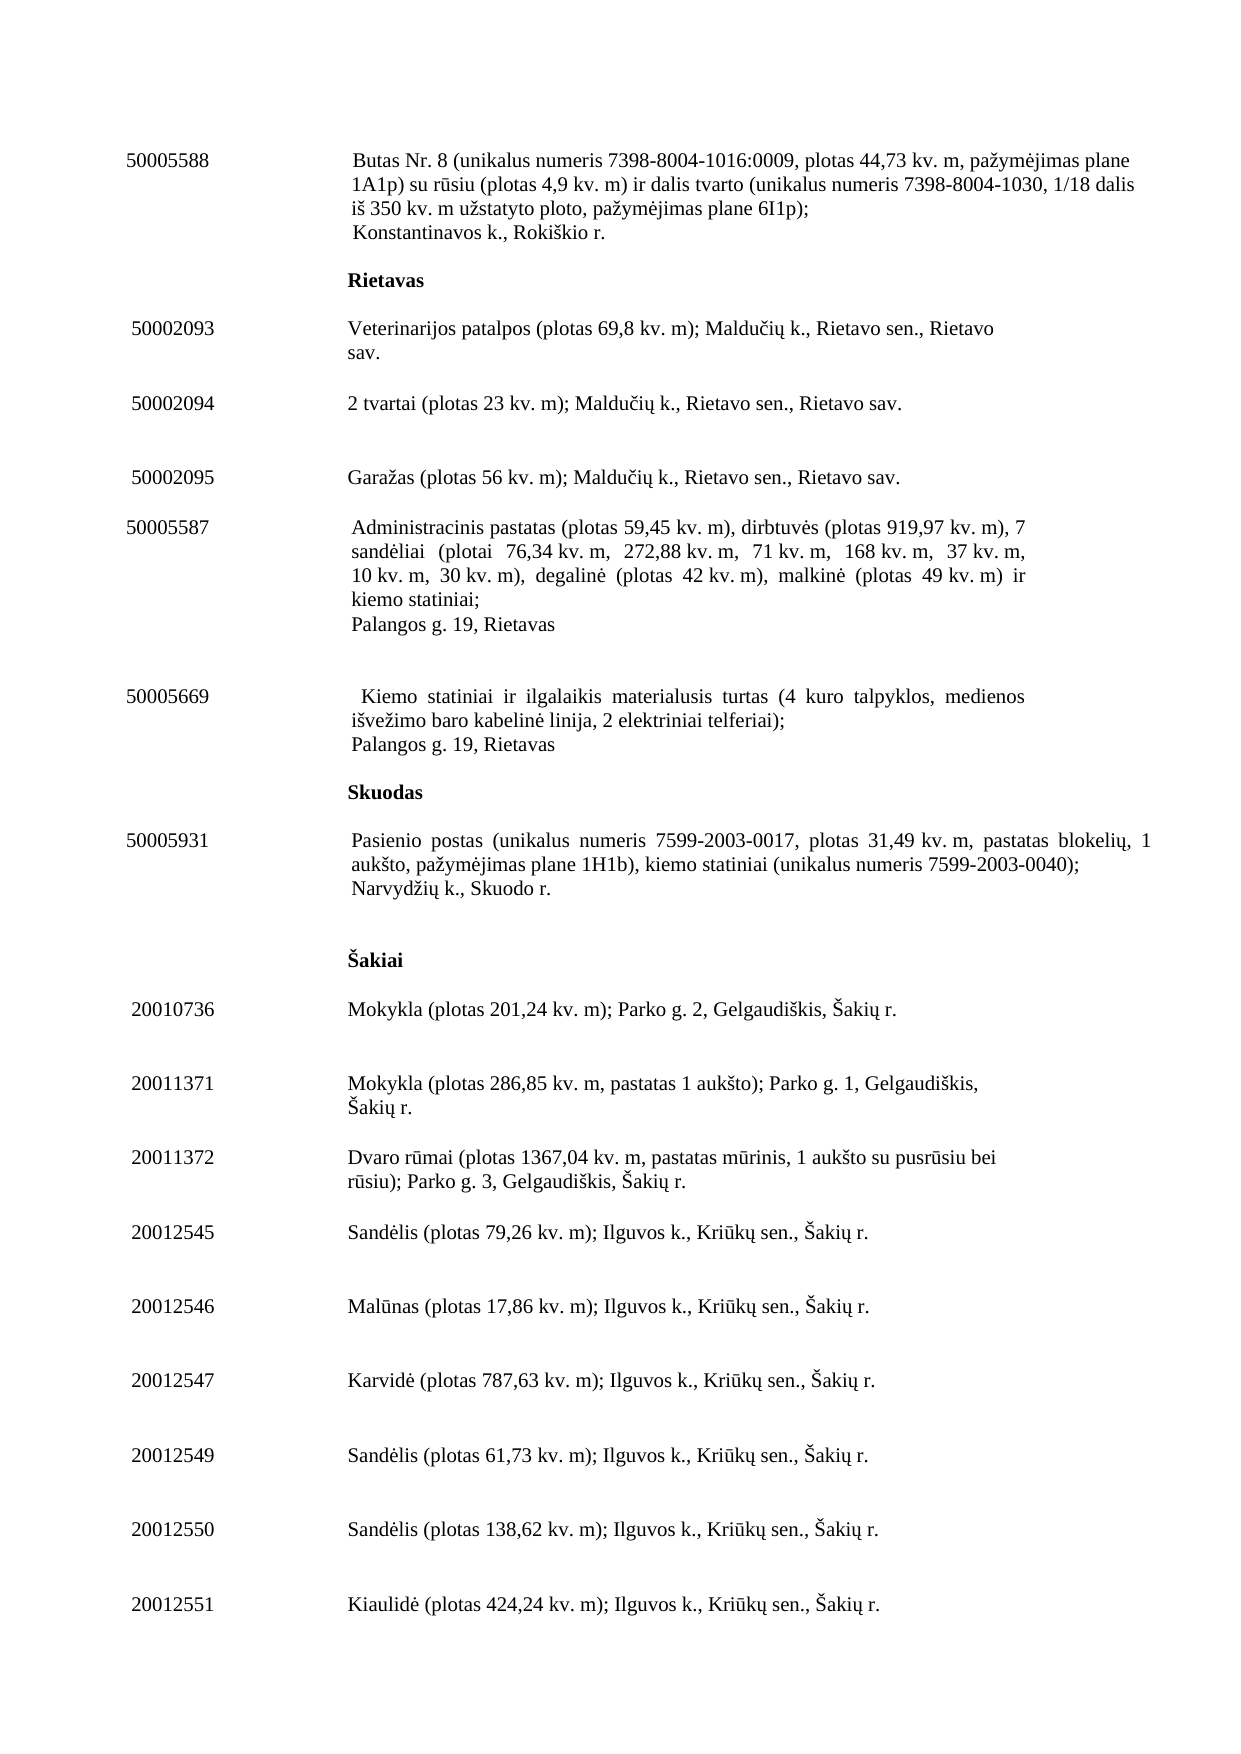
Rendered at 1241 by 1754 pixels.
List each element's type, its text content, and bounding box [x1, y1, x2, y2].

table_cell [1148, 1294, 1155, 1344]
table_cell [1077, 996, 1081, 1047]
table_cell [1155, 1121, 1163, 1145]
table_cell [1170, 366, 1192, 391]
table_cell [1170, 1220, 1192, 1270]
table_cell [115, 366, 1155, 391]
table_cell [1163, 391, 1170, 441]
table_cell [1193, 1443, 1211, 1493]
table_cell [1193, 996, 1211, 1047]
table_cell [101, 804, 114, 828]
table_cell [1081, 391, 1148, 441]
table_cell [1081, 1443, 1148, 1493]
table_cell 20011371 [115, 1071, 336, 1121]
table_cell [1170, 1121, 1192, 1145]
table_cell [1037, 1443, 1077, 1493]
table_cell [1155, 1591, 1163, 1642]
table_cell [1193, 366, 1211, 391]
table_cell [1148, 996, 1155, 1047]
table_cell [115, 1047, 1155, 1071]
table_cell [1037, 1294, 1077, 1344]
table_cell [1193, 441, 1211, 465]
table_cell [1077, 316, 1081, 366]
table_cell [1163, 465, 1170, 515]
table_cell [1155, 148, 1163, 268]
table_cell [1170, 948, 1192, 972]
table_cell [1155, 1517, 1163, 1567]
table_cell [1163, 948, 1170, 972]
table_cell [101, 1344, 114, 1368]
table_cell [1163, 1270, 1170, 1294]
table_cell Pasienio postas (unikalus numeris 7599-2003-0017, plotas 31,49 kv. m, pastatas blokelių, 1 aukšto, pažymėjimas plane 1H1b), kiemo statiniai (unikalus numeris 7599-2003-0040); Narvydžių k., Skuodo r. [336, 828, 1163, 924]
table_cell [1155, 292, 1163, 316]
table_cell 2 tvartai (plotas 23 kv. m); Maldučių k., Rietavo sen., Rietavo sav. [336, 391, 1037, 441]
table_cell [101, 924, 114, 948]
table_cell [115, 1196, 1155, 1219]
table_cell [1170, 268, 1192, 292]
table_cell [1148, 465, 1155, 515]
table_cell [101, 780, 114, 804]
table_cell [101, 1121, 114, 1145]
table_cell [1081, 515, 1148, 684]
table_cell [101, 1196, 114, 1219]
table_cell Kiaulidė (plotas 424,24 kv. m); Ilguvos k., Kriūkų sen., Šakių r. [336, 1591, 1037, 1642]
table_cell [101, 828, 114, 924]
table_cell Kiemo statiniai ir ilgalaikis materialusis turtas (4 kuro talpyklos, medienos išvežimo baro kabelinė linija, 2 elektriniai telferiai); Palangos g. 19, Rietavas [336, 684, 1037, 780]
table_cell [1155, 804, 1163, 828]
table_cell [1193, 1568, 1211, 1591]
table_cell [1193, 1368, 1211, 1419]
table_cell [1193, 684, 1211, 780]
table_cell [1170, 1443, 1192, 1493]
table_cell 50002094 [115, 391, 336, 441]
table_cell [1037, 1145, 1077, 1196]
table_cell [1170, 1368, 1192, 1419]
table_cell [1163, 1344, 1170, 1368]
table_cell Garažas (plotas 56 kv. m); Maldučių k., Rietavo sen., Rietavo sav. [336, 465, 1037, 515]
table_cell [1170, 1419, 1192, 1443]
table_cell [1148, 1591, 1155, 1642]
table_cell [1170, 804, 1192, 828]
table_cell [1077, 1517, 1081, 1567]
table_cell 20012551 [115, 1591, 336, 1642]
table_cell [1163, 366, 1170, 391]
table_cell Malūnas (plotas 17,86 kv. m); Ilguvos k., Kriūkų sen., Šakių r. [336, 1294, 1037, 1344]
table_cell [1148, 1220, 1155, 1270]
table_cell [101, 1071, 114, 1121]
table_cell [1163, 1121, 1170, 1145]
table_cell [1170, 1493, 1192, 1517]
table_cell [1193, 1270, 1211, 1294]
table_cell [1148, 1071, 1155, 1121]
table_cell [101, 1591, 114, 1642]
table_cell [115, 1568, 1155, 1591]
table_cell [1193, 1517, 1211, 1567]
table_cell [1077, 1145, 1081, 1196]
table_cell [1148, 1517, 1155, 1567]
table_cell [1170, 1642, 1192, 1666]
table_cell [1077, 684, 1081, 780]
table_cell [115, 973, 1155, 996]
table_cell [115, 1270, 1155, 1294]
table_cell [1148, 1368, 1155, 1419]
table_cell [1170, 1591, 1192, 1642]
table_cell [1163, 1419, 1170, 1443]
table_cell [1163, 973, 1170, 996]
table_cell [1163, 1145, 1170, 1196]
table_cell [1155, 1419, 1163, 1443]
table_cell Butas Nr. 8 (unikalus numeris 7398-8004-1016:0009, plotas 44,73 kv. m, pažymėjimas plane 1A1p) su rūsiu (plotas 4,9 kv. m) ir dalis tvarto (unikalus numeris 7398-8004-1030, 1/18 dalis iš 350 kv. m užstatyto ploto, pažymėjimas plane 6I1p); Konstantinavos k., Rokiškio r. [336, 148, 1155, 268]
table_cell [1155, 1368, 1163, 1419]
table_cell [1037, 465, 1077, 515]
table_cell Skuodas [336, 780, 1155, 804]
table_cell Karvidė (plotas 787,63 kv. m); Ilguvos k., Kriūkų sen., Šakių r. [336, 1368, 1037, 1419]
table_cell [1163, 828, 1170, 924]
table_cell [1163, 148, 1170, 268]
table_cell [115, 948, 336, 972]
table_cell [1163, 996, 1170, 1047]
table_cell [1077, 1294, 1081, 1344]
table_cell [1081, 1071, 1148, 1121]
table_cell [1155, 1196, 1163, 1219]
table_cell [1170, 292, 1192, 316]
table_cell [101, 268, 114, 292]
table_cell [1077, 1591, 1081, 1642]
table_cell [1170, 684, 1192, 780]
table_cell [1193, 268, 1211, 292]
table_cell [1193, 973, 1211, 996]
table_cell Sandėlis (plotas 79,26 kv. m); Ilguvos k., Kriūkų sen., Šakių r. [336, 1220, 1037, 1270]
table_cell [1193, 515, 1211, 684]
table_cell [1170, 1270, 1192, 1294]
table_cell [1155, 780, 1163, 804]
table_cell [1148, 1145, 1155, 1196]
table_cell [1155, 366, 1163, 391]
table_cell [1155, 1220, 1163, 1270]
table_cell [1163, 1591, 1170, 1642]
table_cell [1155, 441, 1163, 465]
table_cell [115, 268, 336, 292]
table_cell [101, 1294, 114, 1344]
table_cell [101, 515, 114, 684]
table_cell Šakiai [336, 948, 1155, 972]
table_cell [1155, 684, 1163, 780]
table_cell [115, 804, 1155, 828]
table_cell [1148, 515, 1155, 684]
table_cell [1170, 996, 1192, 1047]
table_cell [101, 1443, 114, 1493]
table_cell [101, 441, 114, 465]
table_cell [101, 1145, 114, 1196]
table_cell [1155, 1294, 1163, 1344]
table_cell 50002095 [115, 465, 336, 515]
table_cell [1193, 1591, 1211, 1642]
table_cell [1193, 1196, 1211, 1219]
table_cell [115, 1121, 1155, 1145]
table_cell [1081, 1294, 1148, 1344]
table_cell Rietavas [336, 268, 1155, 292]
table_cell [1170, 973, 1192, 996]
table_cell [115, 292, 1155, 316]
table_cell [1037, 1071, 1077, 1121]
table_cell [1170, 391, 1192, 441]
table_cell [1163, 515, 1170, 684]
table_cell [1170, 780, 1192, 804]
table_cell [1170, 1196, 1192, 1219]
table_cell [1163, 1568, 1170, 1591]
table_cell 20012545 [115, 1220, 336, 1270]
table_cell [115, 1493, 1155, 1517]
table_cell 50005669 [115, 684, 336, 780]
table_cell [1193, 1294, 1211, 1344]
table_cell [115, 1419, 1155, 1443]
table_cell [1163, 1196, 1170, 1219]
table_cell [1081, 684, 1148, 780]
table_cell 50002093 [115, 316, 336, 366]
table_cell [101, 973, 114, 996]
table_cell [1081, 1591, 1148, 1642]
table_cell [1155, 1047, 1163, 1071]
table_cell [1163, 804, 1170, 828]
table_cell [1163, 1047, 1170, 1071]
table_cell 50005588 [115, 148, 336, 268]
table_cell [1163, 1642, 1170, 1666]
table_cell [115, 780, 336, 804]
table_cell 20012549 [115, 1443, 336, 1493]
table_cell [1170, 1568, 1192, 1591]
table_cell [1155, 1071, 1163, 1121]
table_cell [101, 948, 114, 972]
table_cell [101, 391, 114, 441]
table_cell [1155, 391, 1163, 441]
table_cell [1163, 1493, 1170, 1517]
table_cell [101, 1368, 114, 1419]
table_cell [1163, 1071, 1170, 1121]
table_cell [1081, 316, 1148, 366]
table_cell [1081, 465, 1148, 515]
table_cell Mokykla (plotas 201,24 kv. m); Parko g. 2, Gelgaudiškis, Šakių r. [336, 996, 1037, 1047]
table_cell 20012550 [115, 1517, 336, 1567]
table_cell [1193, 1493, 1211, 1517]
table_cell [1081, 1517, 1148, 1567]
table_cell [115, 1642, 1155, 1666]
table_cell Veterinarijos patalpos (plotas 69,8 kv. m); Maldučių k., Rietavo sen., Rietavo sav. [336, 316, 1037, 366]
table_cell [1193, 292, 1211, 316]
table_cell [1170, 1145, 1192, 1196]
table_cell [1170, 515, 1192, 684]
table_cell [1155, 316, 1163, 366]
table_cell [1037, 391, 1077, 441]
table_cell [101, 1270, 114, 1294]
table_cell [1037, 1220, 1077, 1270]
table_cell [1163, 780, 1170, 804]
table_cell [1170, 1294, 1192, 1344]
table_cell Sandėlis (plotas 61,73 kv. m); Ilguvos k., Kriūkų sen., Šakių r. [336, 1443, 1037, 1493]
table_cell [1163, 1368, 1170, 1419]
table_cell [1081, 996, 1148, 1047]
table_cell 50005931 [115, 828, 336, 924]
table_cell [1163, 1294, 1170, 1344]
table_cell [1155, 515, 1163, 684]
table_cell [1155, 1642, 1163, 1666]
table_cell [101, 1493, 114, 1517]
table_cell [1193, 828, 1211, 924]
table_cell [1155, 1270, 1163, 1294]
table_cell [1155, 948, 1163, 972]
table_cell [1037, 684, 1077, 780]
table_cell [101, 1568, 114, 1591]
table_cell [1077, 1071, 1081, 1121]
table_cell [115, 924, 1155, 948]
table_cell [1163, 1443, 1170, 1493]
table_cell [101, 148, 114, 268]
table_cell [1148, 1443, 1155, 1493]
table_cell [101, 366, 114, 391]
table_cell [1081, 1368, 1148, 1419]
table_cell [101, 292, 114, 316]
table_cell [101, 465, 114, 515]
table_cell Mokykla (plotas 286,85 kv. m, pastatas 1 aukšto); Parko g. 1, Gelgaudiškis, Šakių r. [336, 1071, 1037, 1121]
table_cell [1155, 465, 1163, 515]
table_cell [1170, 465, 1192, 515]
table_cell [101, 316, 114, 366]
table_cell [1163, 268, 1170, 292]
table_cell 20011372 [115, 1145, 336, 1196]
table_cell [1193, 1047, 1211, 1071]
table_cell [1170, 316, 1192, 366]
table_cell [101, 1642, 114, 1666]
table_cell [1037, 515, 1077, 684]
table_cell [1170, 1517, 1192, 1567]
table_cell [101, 996, 114, 1047]
table_cell [1193, 1419, 1211, 1443]
table_cell [1193, 1071, 1211, 1121]
table_cell [1037, 1517, 1077, 1567]
table_cell [1193, 1145, 1211, 1196]
table_cell [1148, 316, 1155, 366]
table_cell [101, 1419, 114, 1443]
table_cell [1193, 148, 1211, 268]
table_cell [1170, 924, 1192, 948]
table_cell [1193, 391, 1211, 441]
table_cell Dvaro rūmai (plotas 1367,04 kv. m, pastatas mūrinis, 1 aukšto su pusrūsiu bei rūsiu); Parko g. 3, Gelgaudiškis, Šakių r. [336, 1145, 1037, 1196]
table_cell 20012546 [115, 1294, 336, 1344]
table_cell [1170, 1344, 1192, 1368]
table_cell [101, 1220, 114, 1270]
table_cell [1037, 1591, 1077, 1642]
table_cell [1155, 1443, 1163, 1493]
table_cell [1037, 1368, 1077, 1419]
table_cell [1193, 804, 1211, 828]
table_cell [1193, 948, 1211, 972]
table_cell [1163, 684, 1170, 780]
table_cell [1193, 1220, 1211, 1270]
table_cell [1163, 441, 1170, 465]
table_cell [1170, 828, 1192, 924]
table_cell 50005587 [115, 515, 336, 684]
table_cell [1193, 1344, 1211, 1368]
table_cell 20012547 [115, 1368, 336, 1419]
table_cell [1077, 515, 1081, 684]
table_cell [115, 1344, 1155, 1368]
table_cell [1170, 441, 1192, 465]
table_cell [1193, 1121, 1211, 1145]
table_cell Sandėlis (plotas 138,62 kv. m); Ilguvos k., Kriūkų sen., Šakių r. [336, 1517, 1037, 1567]
table_cell [1163, 316, 1170, 366]
table_cell [1081, 1220, 1148, 1270]
table_cell [101, 684, 114, 780]
table_cell [1077, 465, 1081, 515]
table_cell [1170, 1047, 1192, 1071]
table_cell [1170, 148, 1192, 268]
table_cell [1193, 1642, 1211, 1666]
table_cell [1148, 391, 1155, 441]
table_cell [1170, 1071, 1192, 1121]
table_cell [1163, 292, 1170, 316]
table_cell [1193, 924, 1211, 948]
table_cell [1155, 996, 1163, 1047]
table_cell [1077, 1368, 1081, 1419]
table_cell [101, 1047, 114, 1071]
table_cell [1155, 1145, 1163, 1196]
table_cell [1163, 1220, 1170, 1270]
table_cell [1148, 684, 1155, 780]
table_cell [1163, 1517, 1170, 1567]
table_cell [115, 441, 1155, 465]
table_cell [1155, 973, 1163, 996]
table_cell [101, 1517, 114, 1567]
table_cell [1155, 1568, 1163, 1591]
table_cell [1037, 996, 1077, 1047]
table_cell [1037, 316, 1077, 366]
table_cell 20010736 [115, 996, 336, 1047]
table_cell [1155, 1344, 1163, 1368]
table_cell [1155, 1493, 1163, 1517]
table_cell [1193, 316, 1211, 366]
table_cell [1077, 391, 1081, 441]
table_cell [1163, 924, 1170, 948]
table_cell Administracinis pastatas (plotas 59,45 kv. m), dirbtuvės (plotas 919,97 kv. m), 7 sandėliai (plotai 76,34 kv. m, 272,88 kv. m, 71 kv. m, 168 kv. m, 37 kv. m, 10 kv. m, 30 kv. m), degalinė (plotas 42 kv. m), malkinė (plotas 49 kv. m) ir kiemo statiniai; Palangos g. 19, Rietavas [336, 515, 1037, 684]
table_cell [1155, 924, 1163, 948]
table_cell [1077, 1443, 1081, 1493]
table_cell [1155, 268, 1163, 292]
table_cell [1193, 465, 1211, 515]
table_cell [1081, 1145, 1148, 1196]
table_cell [1193, 780, 1211, 804]
table_cell [1077, 1220, 1081, 1270]
